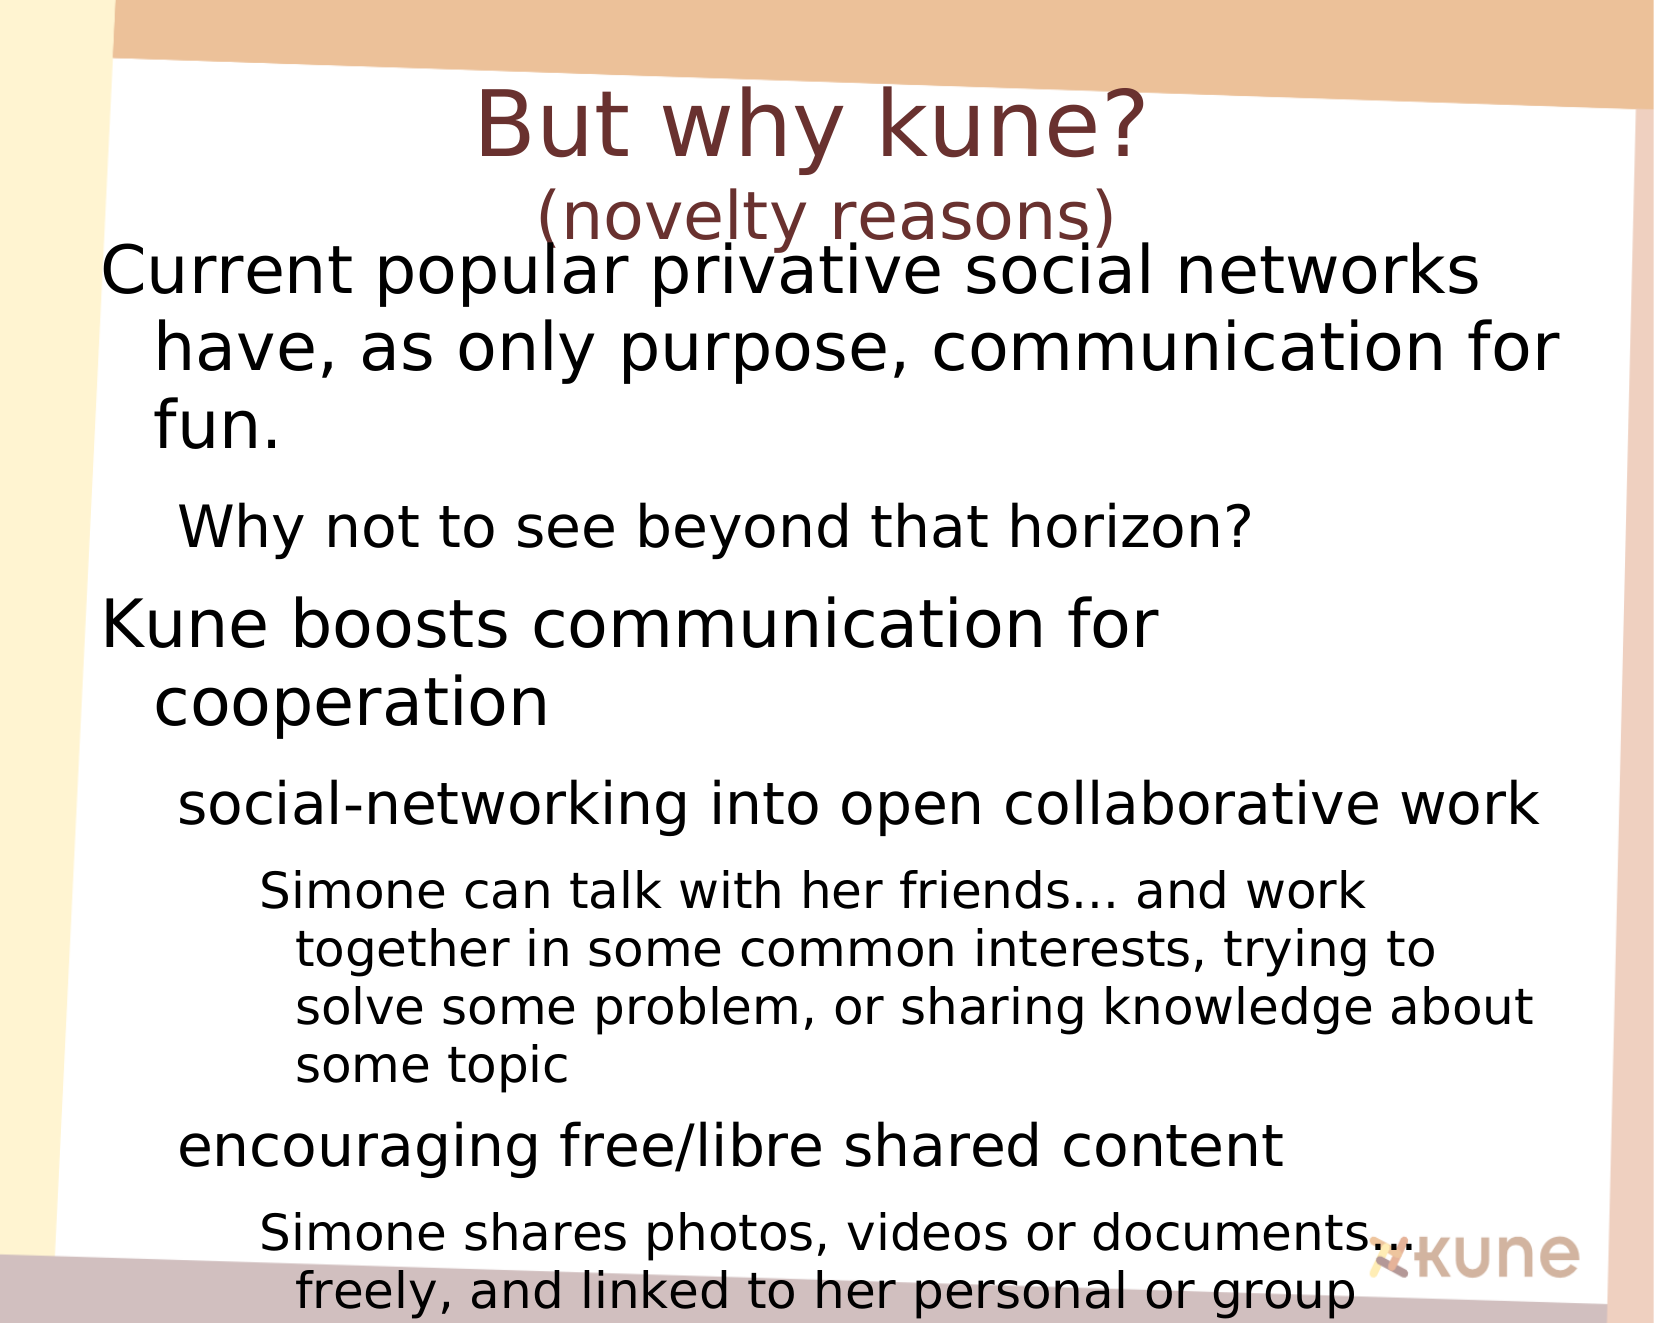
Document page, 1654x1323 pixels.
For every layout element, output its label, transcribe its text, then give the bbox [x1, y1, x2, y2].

list Current popular privative social networks have, as only purpose, communication for fun. Why not to see beyond that horizon? Kune boosts communication for cooperation social-networking into open collaborative work Simone can talk with her friends... and work together in some common interests, trying to solve some problem, or sharing knowledge about some topic encouraging free/libre shared content Simone shares photos, videos or documents... freely, and linked to her personal or group initiatives [82, 231, 1571, 1323]
title But why kune? (novelty reasons) [82, 53, 1571, 231]
picture [0, 0, 1654, 1323]
